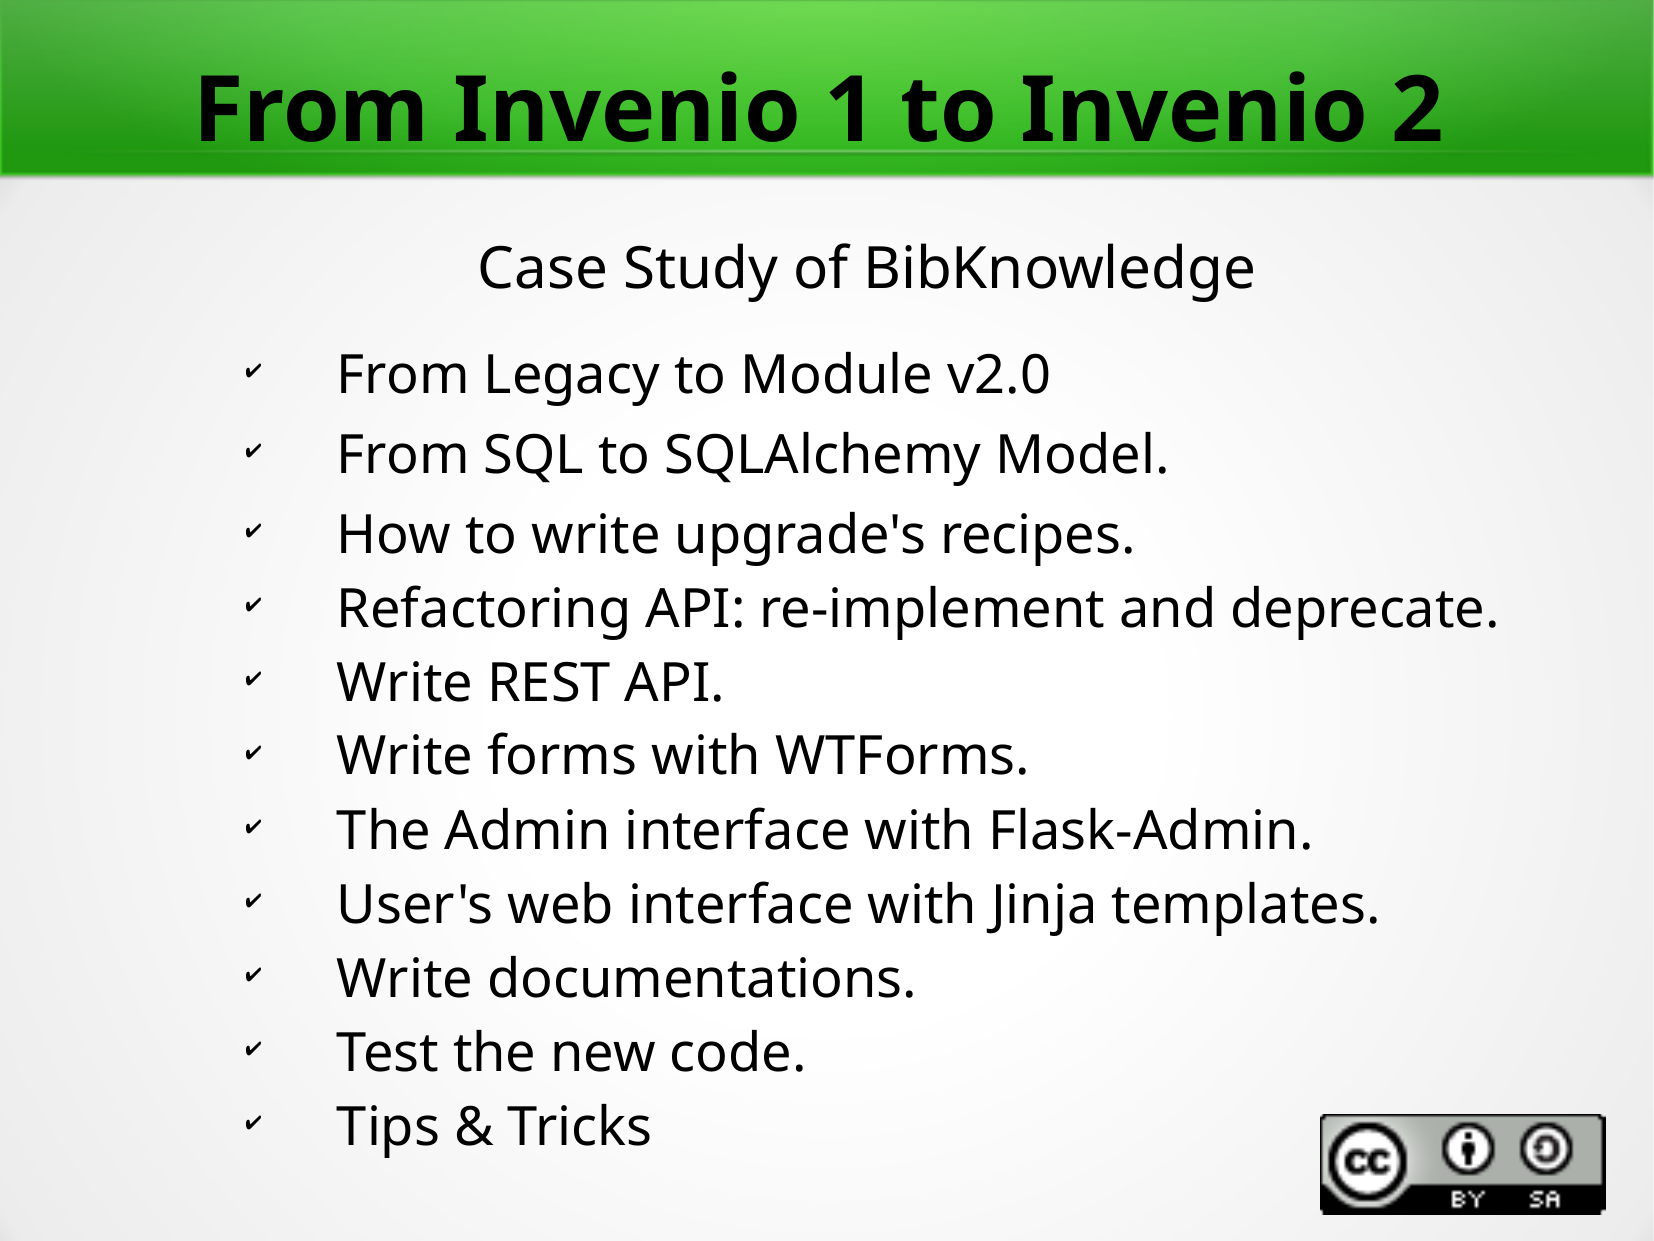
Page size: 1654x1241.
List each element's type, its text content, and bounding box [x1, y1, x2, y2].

text_box Case Study of BibKnowledge [463, 219, 1579, 310]
title From Invenio 1 to Invenio 2 [75, 2, 1564, 211]
subtitle From Legacy to Module v2.0 From SQL to SQLAlchemy Model. How to write upgrade's recipes. Refactoring API: re-implement and deprecate. Write REST API. Write forms with WTForms. The Admin interface with Flask-Admin. User's web interface with Jinja templates. Write documentations. Test the new code. Tips & Tricks [245, 257, 1521, 1239]
picture [0, 0, 1654, 1241]
